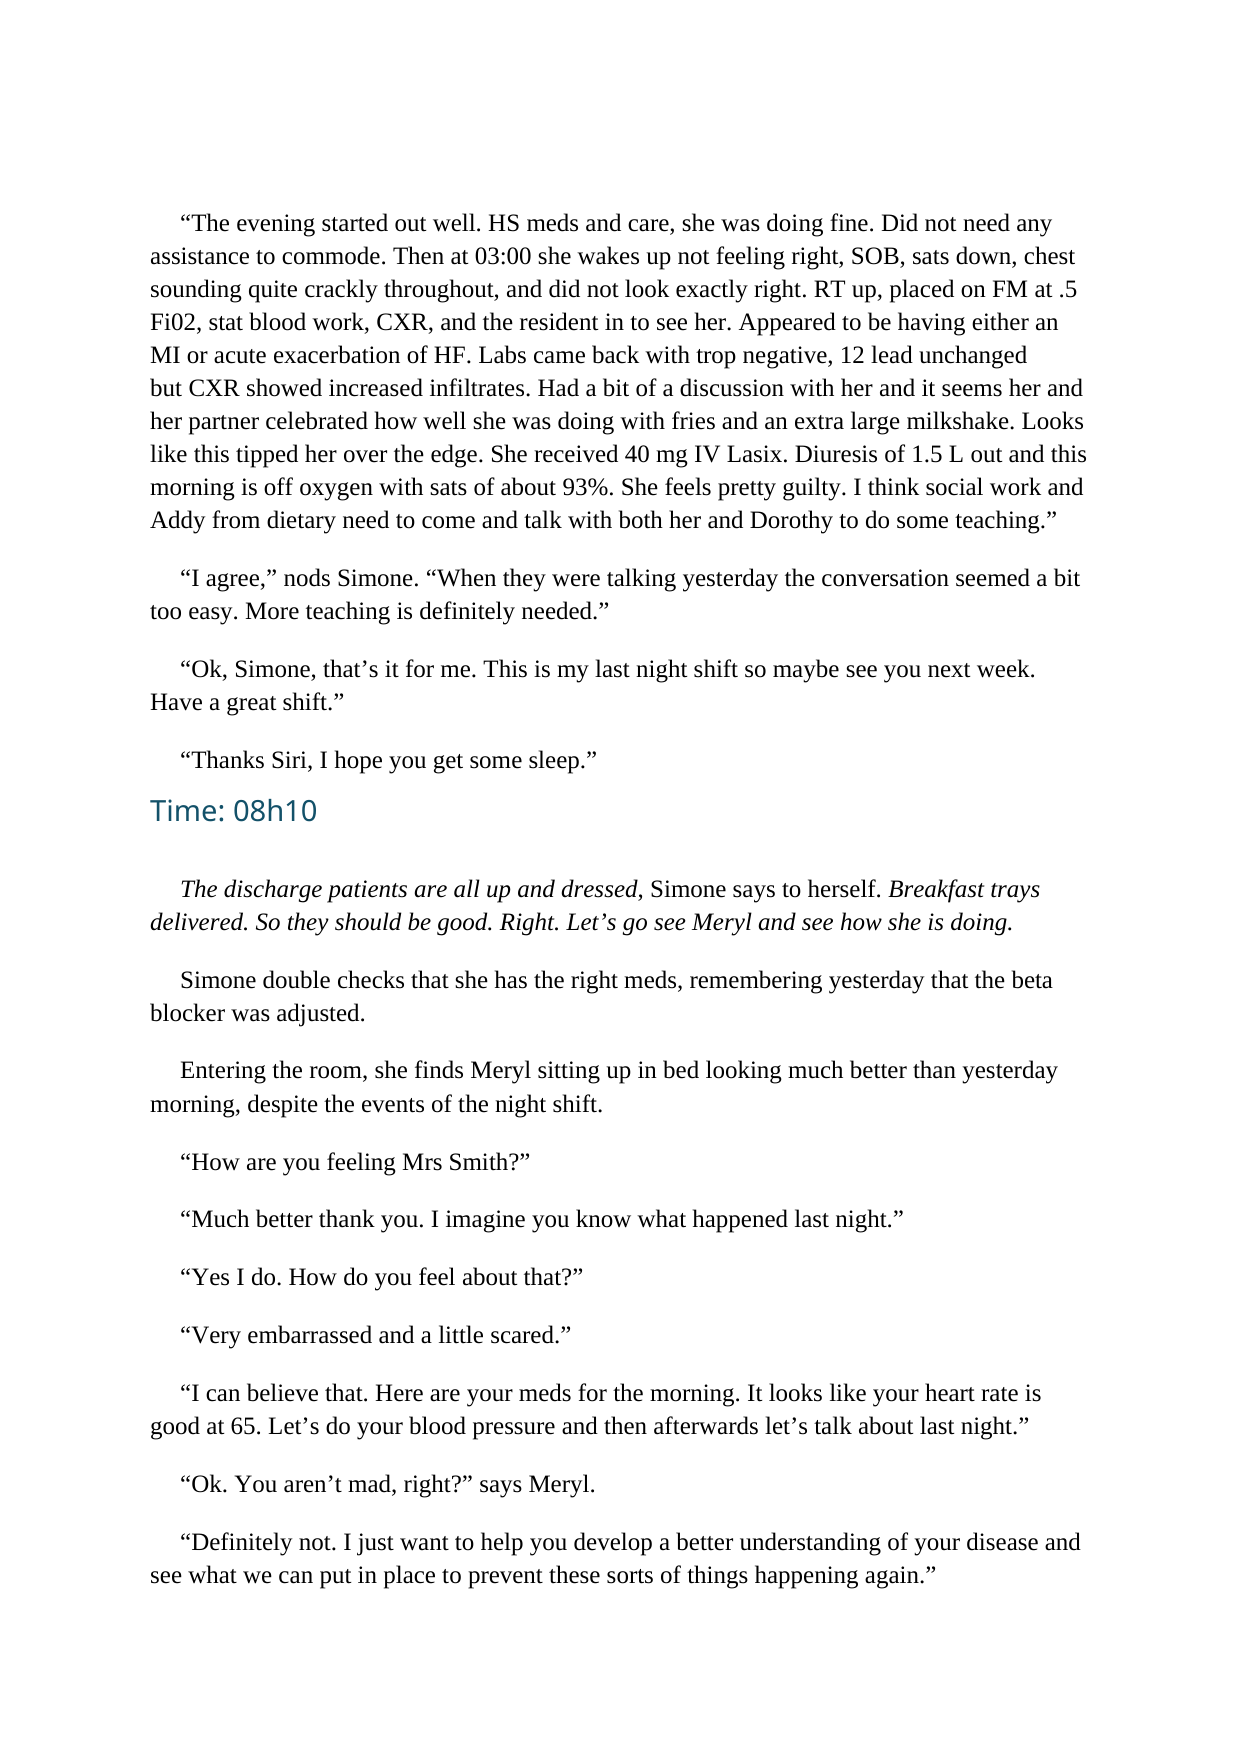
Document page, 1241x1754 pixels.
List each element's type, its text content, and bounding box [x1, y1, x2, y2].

text “Much better thank you. I imagine you know what happened last night.” [150, 1204, 1090, 1233]
text The discharge patients are all up and dressed, Simone says to herself. Breakfast trays delivered. So they should be good. Right. Let’s go see Meryl and see how she is doing. [150, 874, 1090, 936]
text “Ok. You aren’t mad, right?” says Meryl. [150, 1469, 1090, 1498]
text “Very embarrassed and a little scared.” [150, 1320, 1090, 1349]
text “Ok, Simone, that’s it for me. This is my last night shift so maybe see you next week. Have a great shift.” [150, 654, 1090, 716]
text “Yes I do. How do you feel about that?” [150, 1262, 1090, 1291]
text “Thanks Siri, I hope you get some sleep.” [150, 745, 1090, 774]
text “Definitely not. I just want to help you develop a better understanding of your disease and see what we can put in place to prevent these sorts of things happening again.” [150, 1527, 1090, 1589]
text Entering the room, she finds Meryl sitting up in bed looking much better than yesterday morning, despite the events of the night shift. [150, 1056, 1090, 1117]
text “I can believe that. Here are your meds for the morning. It looks like your heart rate is good at 65. Let’s do your blood pressure and then afterwards let’s talk about last night.” [150, 1378, 1090, 1440]
text Simone double checks that she has the right meds, remembering yesterday that the beta blocker was adjusted. [150, 965, 1090, 1026]
text “How are you feeling Mrs Smith?” [150, 1147, 1090, 1175]
text “I agree,” nods Simone. “When they were talking yesterday the conversation seemed a bit too easy. More teaching is definitely needed.” [150, 563, 1090, 625]
subtitle Time: 08h10 [150, 791, 1090, 830]
text “The evening started out well. HS meds and care, she was doing fine. Did not need any assistance to commode. Then at 03:00 she wakes up not feeling right, SOB, sats down, chest sounding quite crackly throughout, and did not look exactly right. RT up, placed on FM at .5 Fi02, stat blood work, CXR, and the resident in to see her. Appeared to be having either an MI or acute exacerbation of HF. Labs came back with trop negative, 12 lead unchanged but CXR showed increased infiltrates. Had a bit of a discussion with her and it seems her and her partner celebrated how well she was doing with fries and an extra large milkshake. Looks like this tipped her over the edge. She received 40 mg IV Lasix. Diuresis of 1.5 L out and this morning is off oxygen with sats of about 93%. She feels pretty guilty. I think social work and Addy from dietary need to come and talk with both her and Dorothy to do some teaching.” [150, 208, 1090, 534]
